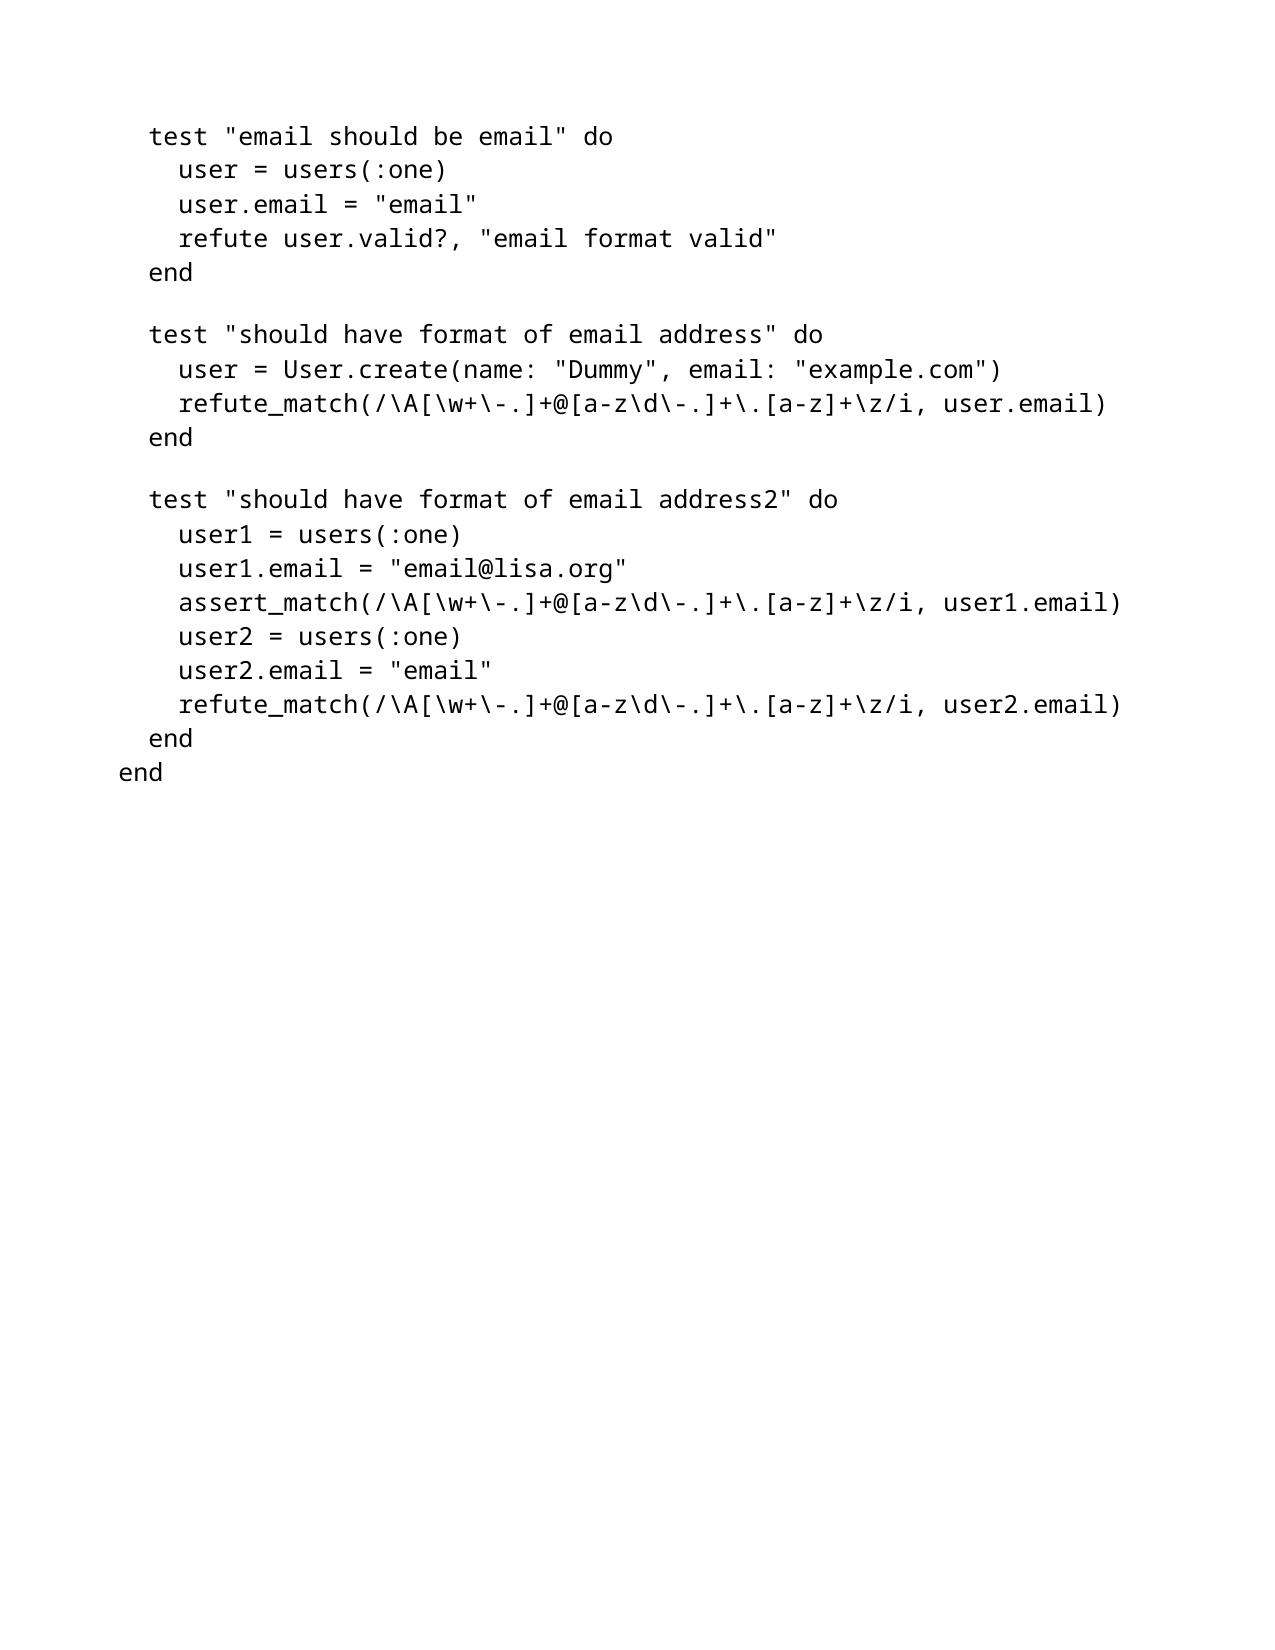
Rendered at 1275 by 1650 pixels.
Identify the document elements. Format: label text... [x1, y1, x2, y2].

text end [118, 721, 1157, 755]
text user2.email = "email" [118, 652, 1157, 687]
text refute_match(/\A[\w+\-.]+@[a-z\d\-.]+\.[a-z]+\z/i, user.email) [118, 385, 1157, 419]
text end [118, 254, 1157, 288]
text refute_match(/\A[\w+\-.]+@[a-z\d\-.]+\.[a-z]+\z/i, user2.email) [118, 687, 1157, 721]
text end [118, 419, 1157, 453]
text end [118, 755, 1157, 789]
text test "should have format of email address2" do [118, 482, 1157, 516]
text assert_match(/\A[\w+\-.]+@[a-z\d\-.]+\.[a-z]+\z/i, user1.email) [118, 584, 1157, 618]
text user1.email = "email@lisa.org" [118, 550, 1157, 584]
text user1 = users(:one) [118, 516, 1157, 550]
text refute user.valid?, "email format valid" [118, 220, 1157, 254]
text user2 = users(:one) [118, 618, 1157, 652]
text user = users(:one) [118, 152, 1157, 186]
text test "email should be email" do [118, 118, 1157, 152]
text user = User.create(name: "Dummy", email: "example.com") [118, 351, 1157, 385]
text user.email = "email" [118, 186, 1157, 220]
text test "should have format of email address" do [118, 317, 1157, 351]
